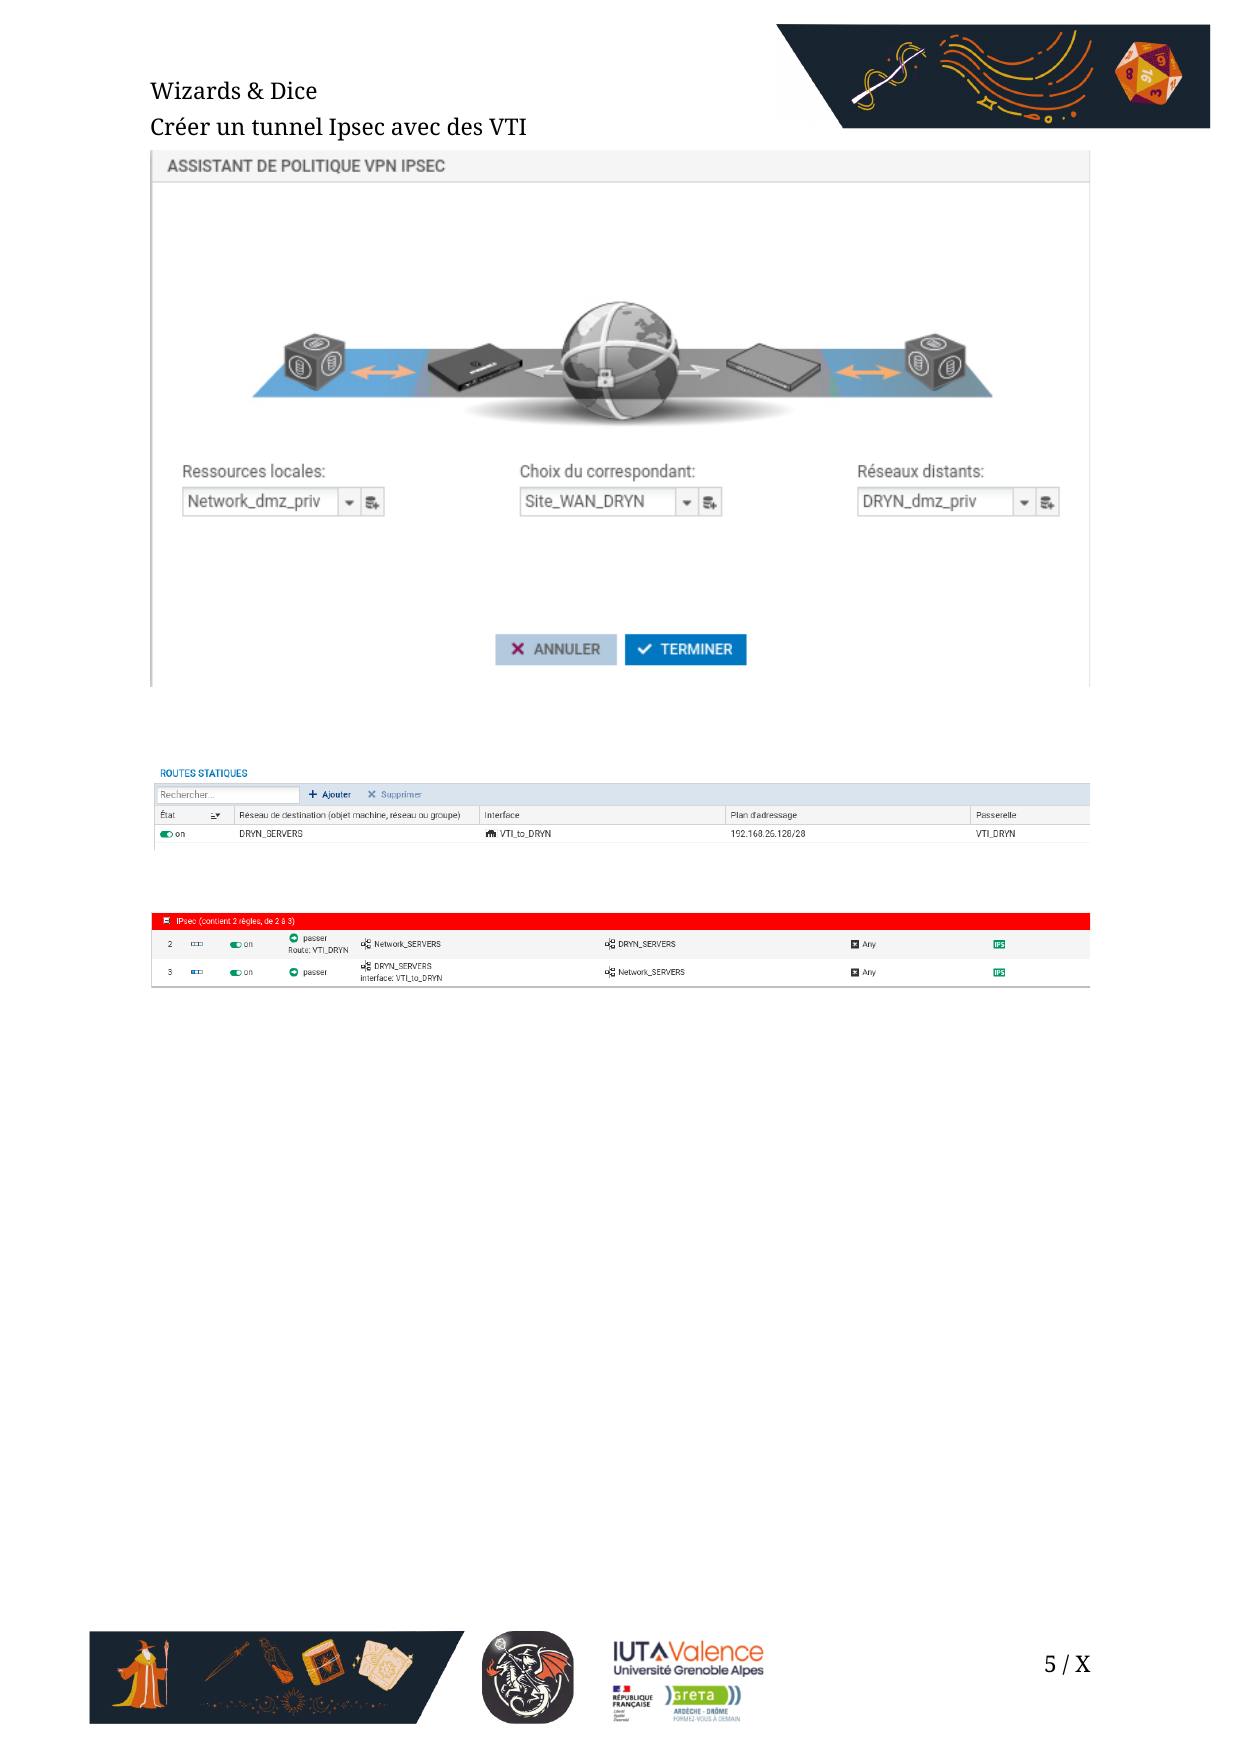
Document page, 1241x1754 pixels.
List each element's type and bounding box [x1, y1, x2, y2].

picture [150, 150, 1091, 687]
picture [771, 21, 1218, 131]
picture [150, 749, 1091, 850]
picture [81, 1620, 788, 1733]
picture [150, 912, 1091, 988]
